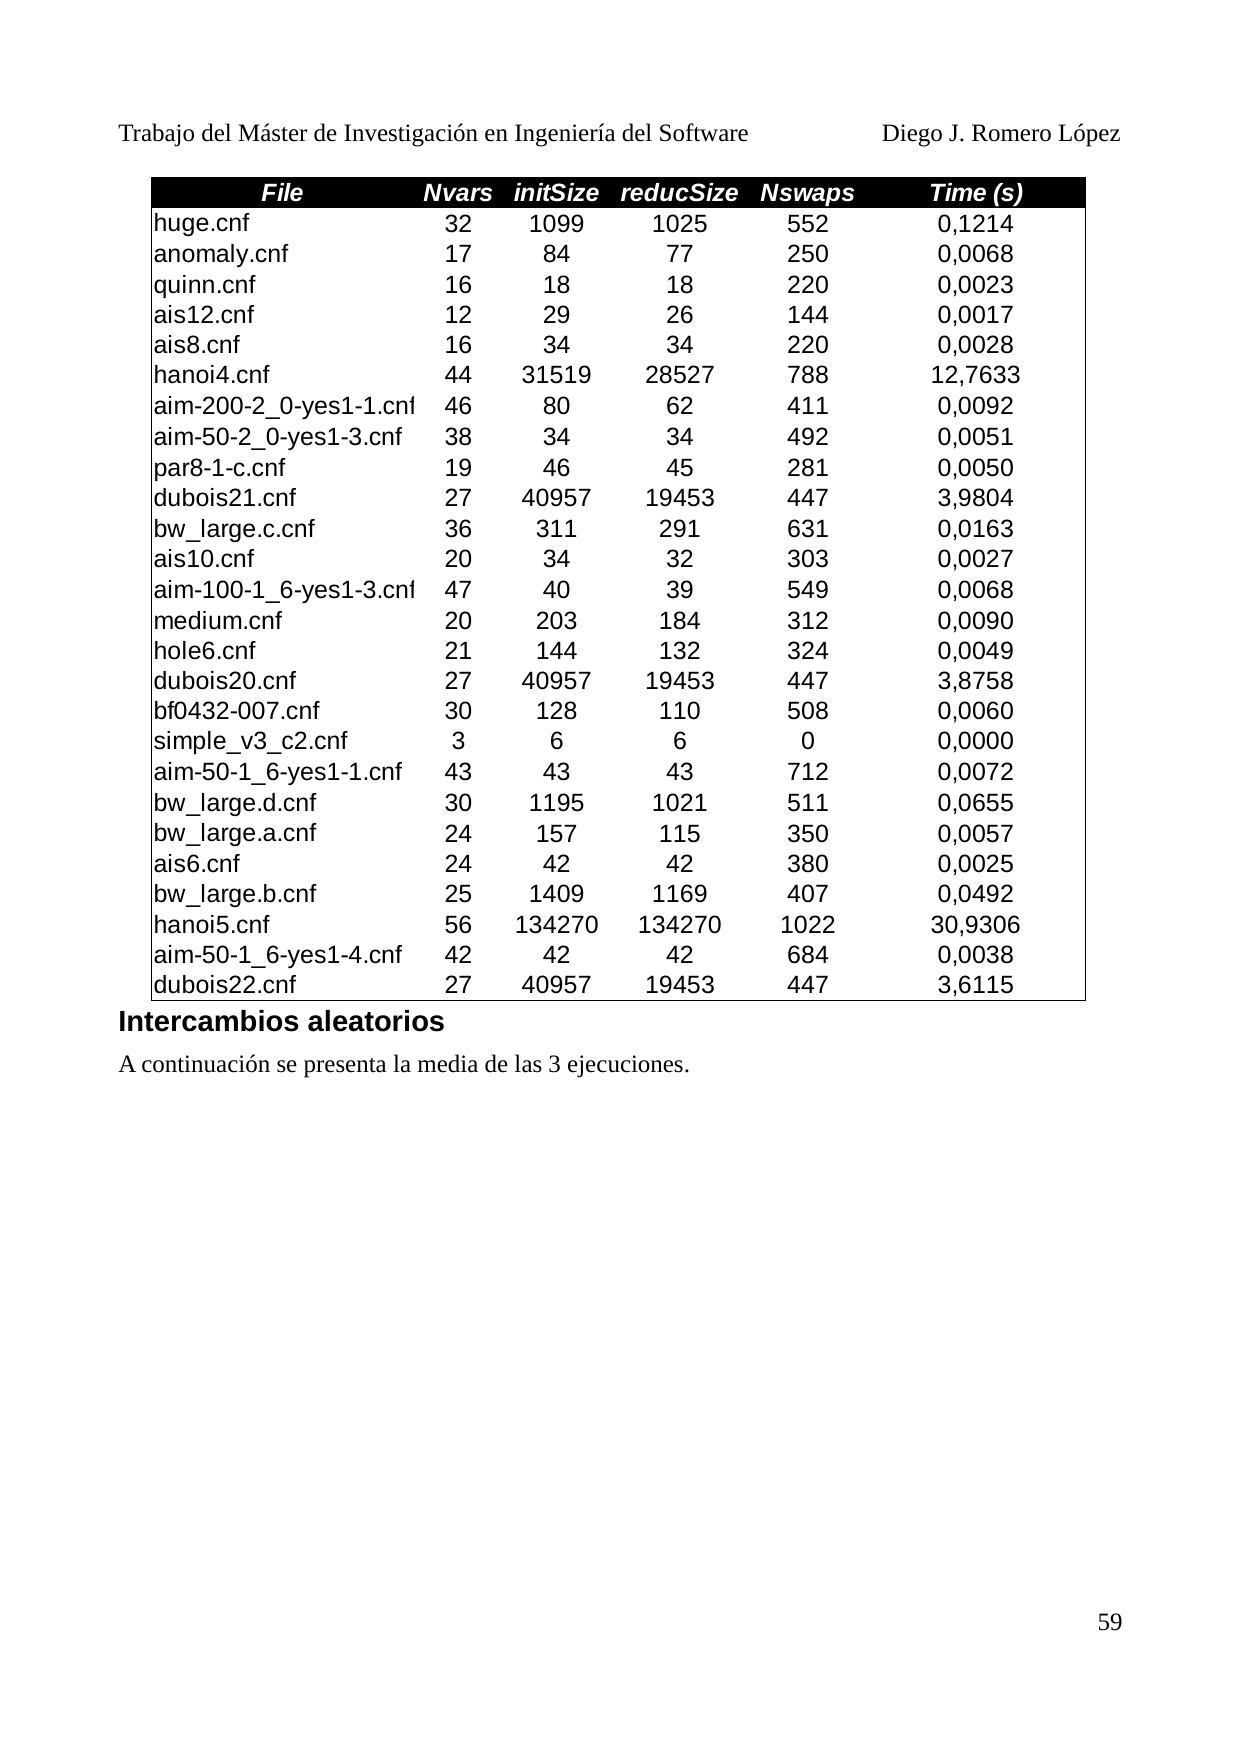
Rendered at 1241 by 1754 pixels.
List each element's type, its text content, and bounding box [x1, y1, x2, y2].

text A continuación se presenta la media de las 3 ejecuciones. [118, 1049, 1122, 1078]
subtitle Intercambios aleatorios [118, 959, 1122, 1037]
